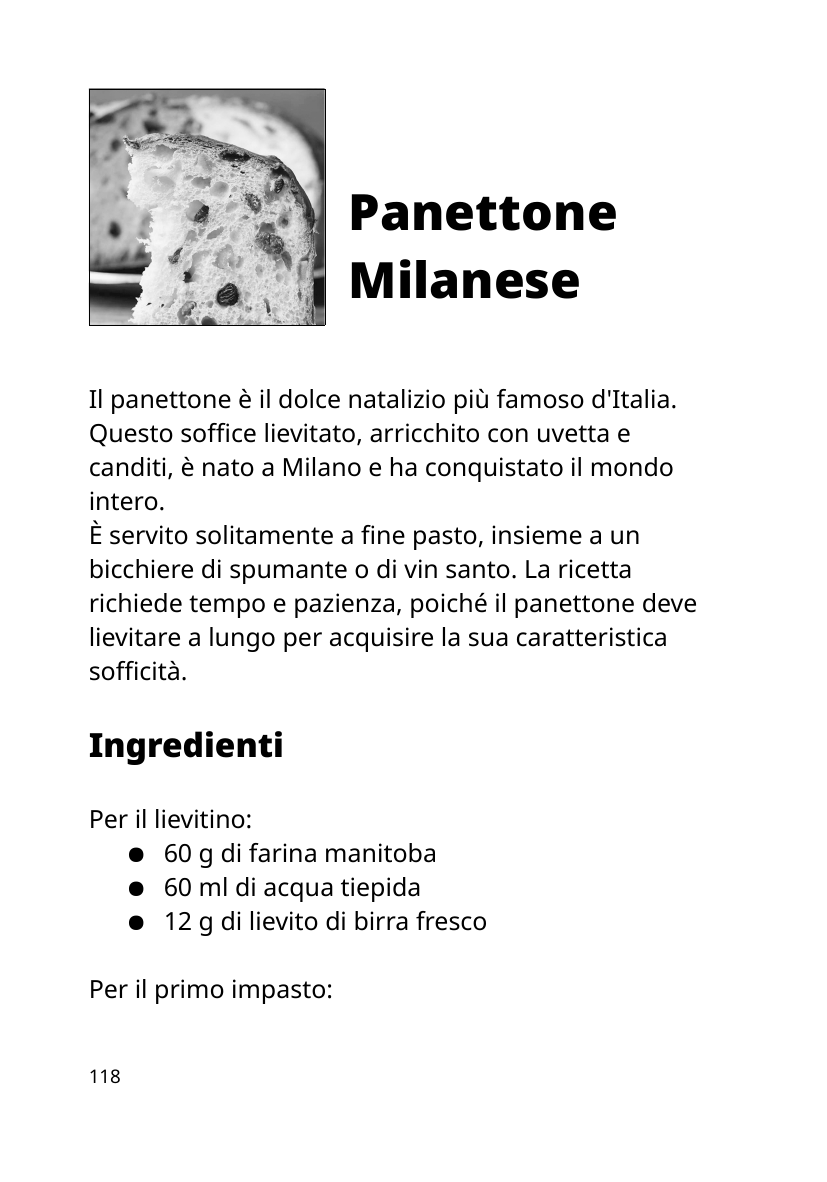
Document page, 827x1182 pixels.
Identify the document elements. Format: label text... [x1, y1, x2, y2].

list 12 g di lievito di birra fresco [126, 904, 738, 938]
picture [90, 90, 325, 325]
text Panettone Milanese [326, 177, 738, 313]
text Per il lievitino: [88, 802, 709, 836]
text È servito solitamente a fine pasto, insieme a un bicchiere di spumante o di vin santo. La ricetta richiede tempo e pazienza, poiché il panettone deve lievitare a lungo per acquisire la sua caratteristica sofficità. [88, 518, 709, 688]
text Il panettone è il dolce natalizio più famoso d'Italia. Questo soffice lievitato, arricchito con uvetta e canditi, è nato a Milano e ha conquistato il mondo intero. [88, 381, 709, 518]
text Per il primo impasto: [88, 972, 709, 1006]
text Ingredienti [88, 722, 732, 767]
list 60 g di farina manitoba [126, 836, 738, 870]
list 60 ml di acqua tiepida [126, 870, 738, 904]
